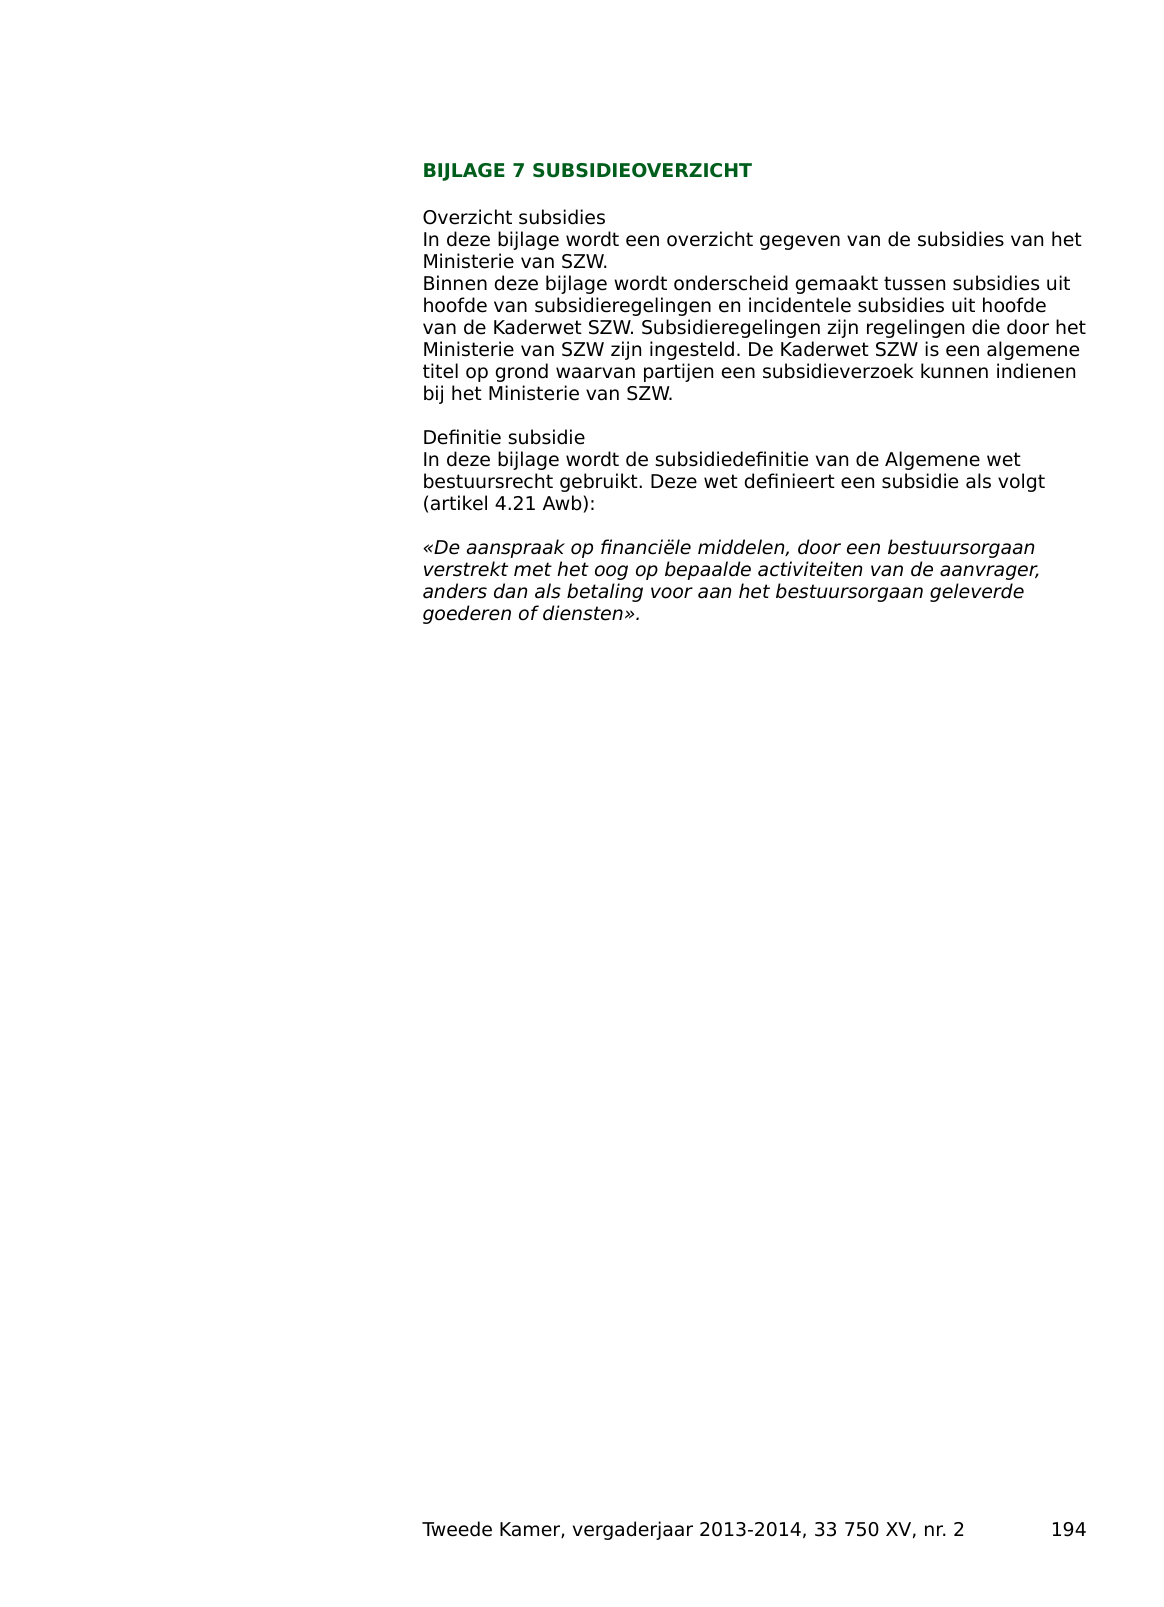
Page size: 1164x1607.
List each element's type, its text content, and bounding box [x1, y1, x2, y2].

text Overzicht subsidies [422, 207, 1087, 229]
text Definitie subsidie [422, 427, 1087, 449]
text Binnen deze bijlage wordt onderscheid gemaakt tussen subsidies uit hoofde van subsidieregelingen en incidentele subsidies uit hoofde van de Kaderwet SZW. Subsidieregelingen zijn regelingen die door het Ministerie van SZW zijn ingesteld. De Kaderwet SZW is een algemene titel op grond waarvan partijen een subsidieverzoek kunnen indienen bij het Ministerie van SZW. [422, 273, 1087, 405]
text «De aanspraak op financiële middelen, door een bestuursorgaan verstrekt met het oog op bepaalde activiteiten van de aanvrager, anders dan als betaling voor aan het bestuursorgaan geleverde goederen of diensten». [422, 537, 1087, 625]
text In deze bijlage wordt de subsidiedefinitie van de Algemene wet bestuursrecht gebruikt. Deze wet definieert een subsidie als volgt (artikel 4.21 Awb): [422, 449, 1087, 515]
subtitle BIJLAGE 7 SUBSIDIEOVERZICHT [422, 160, 1087, 182]
text In deze bijlage wordt een overzicht gegeven van de subsidies van het Ministerie van SZW. [422, 229, 1087, 273]
